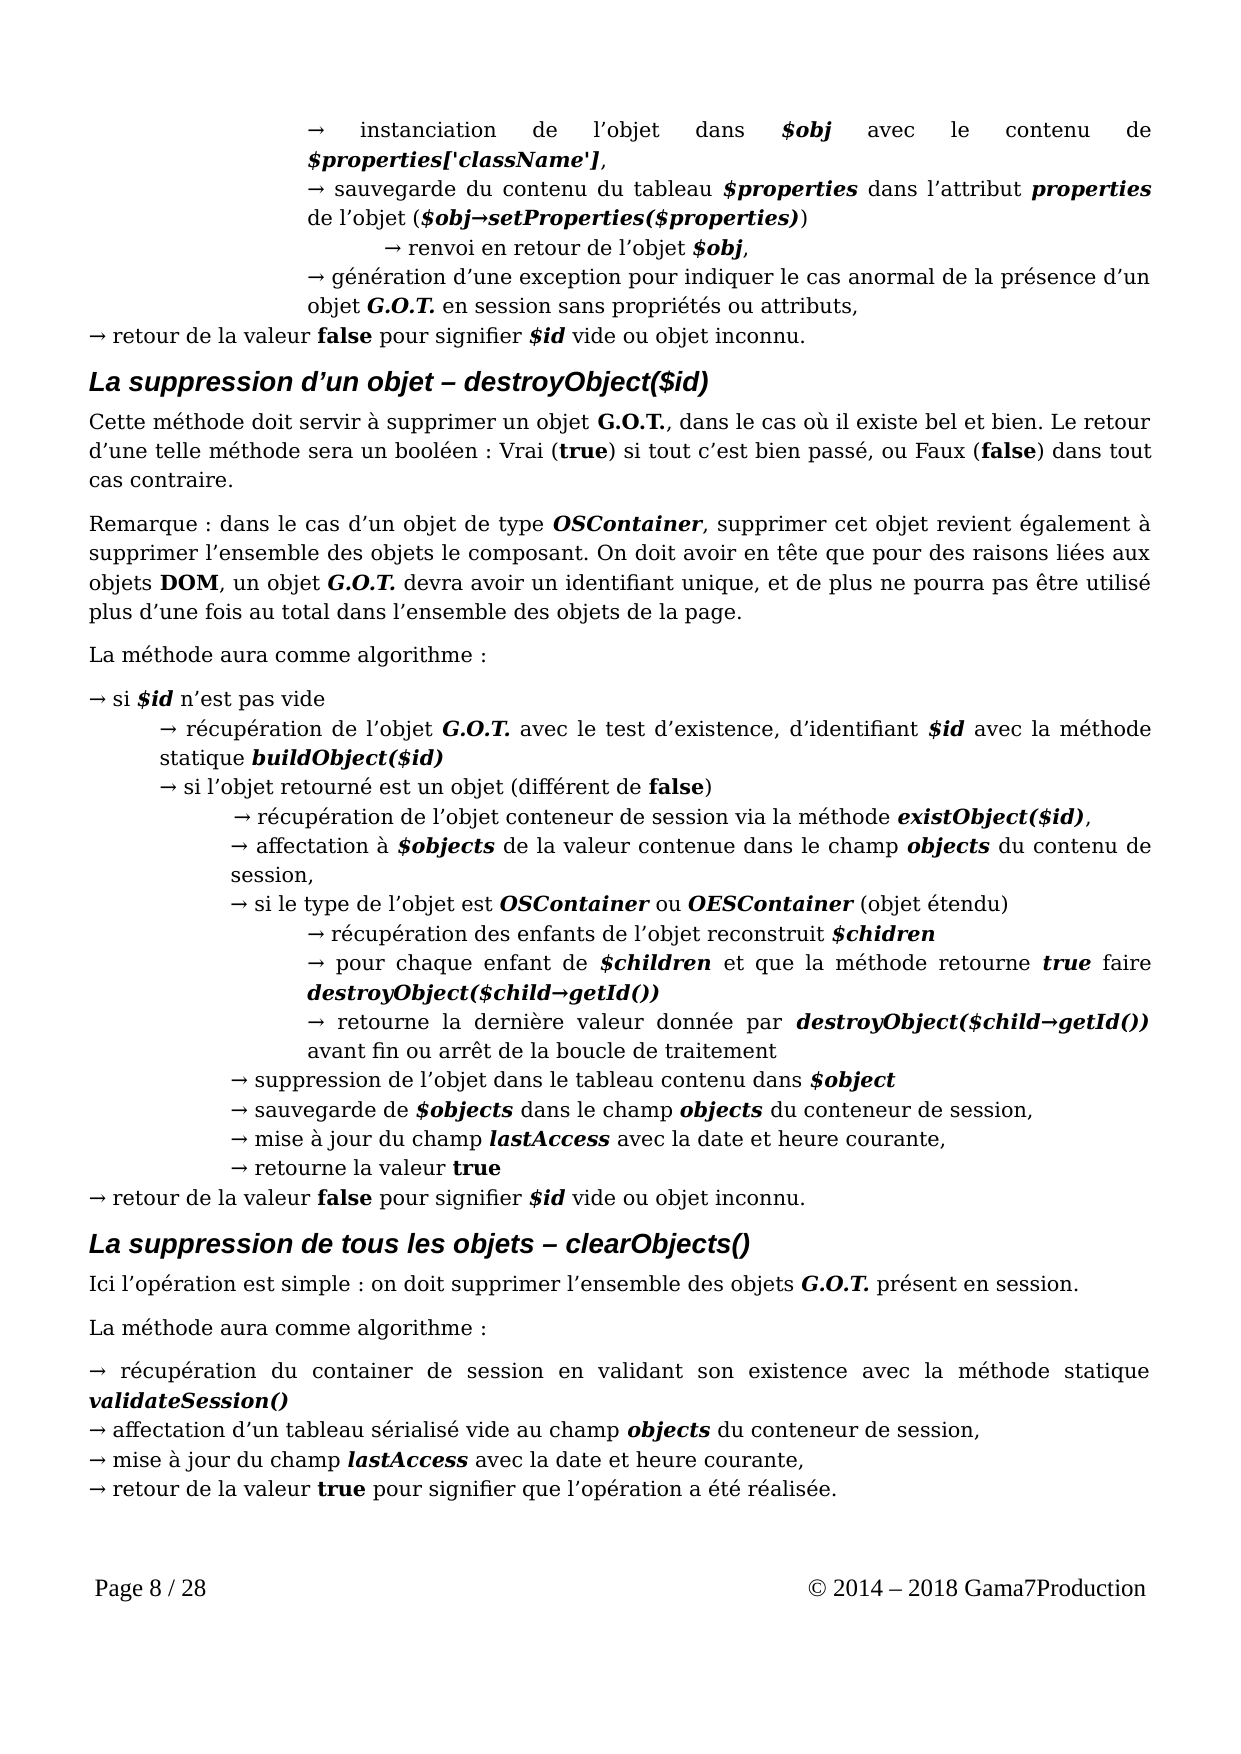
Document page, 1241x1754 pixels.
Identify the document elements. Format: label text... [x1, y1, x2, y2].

text → renvoi en retour de l’objet $obj, [384, 236, 1152, 260]
text → retourne la dernière valeur donnée par destroyObject($child→getId()) avant fin ou arrêt de la boucle de traitement [307, 1010, 1152, 1063]
text → sauvegarde du contenu du tableau $properties dans l’attribut properties de l’objet ($obj→setProperties($properties)) [307, 177, 1152, 231]
text → récupération de l’objet G.O.T. avec le test d’existence, d’identifiant $id avec la méthode statique buildObject($id) [159, 716, 1152, 770]
text → si $id n’est pas vide [88, 687, 1152, 712]
text Remarque : dans le cas d’un objet de type OSContainer, supprimer cet objet revient également à supprimer l’ensemble des objets le composant. On doit avoir en tête que pour des raisons liées aux objets DOM, un objet G.O.T. devra avoir un identifiant unique, et de plus ne pourra pas être utilisé plus d’une fois au total dans l’ensemble des objets de la page. [88, 512, 1152, 624]
text → retour de la valeur false pour signifier $id vide ou objet inconnu. [88, 1186, 1152, 1210]
text → si le type de l’objet est OSContainer ou OESContainer (objet étendu) [159, 892, 1152, 917]
text → récupération des enfants de l’objet reconstruit $chidren [307, 922, 1152, 946]
text → génération d’une exception pour indiquer le cas anormal de la présence d’un objet G.O.T. en session sans propriétés ou attributs, [307, 265, 1152, 319]
text → instanciation de l’objet dans $obj avec le contenu de $properties['className'], [307, 118, 1152, 172]
text → retourne la valeur true [230, 1156, 1152, 1181]
text → mise à jour du champ lastAccess avec la date et heure courante, [230, 1127, 1152, 1151]
text → affectation d’un tableau sérialisé vide au champ objects du conteneur de session, [88, 1418, 1152, 1442]
subtitle La suppression d’un objet – destroyObject($id) [88, 365, 1152, 397]
text → mise à jour du champ lastAccess avec la date et heure courante, [88, 1447, 1152, 1472]
text La méthode aura comme algorithme : [88, 643, 1152, 668]
text → affectation à $objects de la valeur contenue dans le champ objects du contenu de session, [230, 834, 1152, 887]
text Cette méthode doit servir à supprimer un objet G.O.T., dans le cas où il existe bel et bien. Le retour d’une telle méthode sera un booléen : Vrai (true) si tout c’est bien passé, ou Faux (false) dans tout cas contraire. [88, 410, 1152, 493]
text Ici l’opération est simple : on doit supprimer l’ensemble des objets G.O.T. présent en session. [88, 1272, 1152, 1296]
text → retour de la valeur false pour signifier $id vide ou objet inconnu. [88, 323, 1152, 348]
text → sauvegarde de $objects dans le champ objects du conteneur de session, [230, 1097, 1152, 1122]
text → pour chaque enfant de $children et que la méthode retourne true faire destroyObject($child→getId()) [307, 951, 1152, 1005]
text → récupération du container de session en validant son existence avec la méthode statique validateSession() [88, 1359, 1152, 1413]
text → récupération de l’objet conteneur de session via la méthode existObject($id), [159, 804, 1152, 829]
subtitle La suppression de tous les objets – clearObjects() [88, 1227, 1152, 1259]
text → suppression de l’objet dans le tableau contenu dans $object [230, 1068, 1152, 1093]
text → retour de la valeur true pour signifier que l’opération a été réalisée. [88, 1477, 1152, 1501]
text → si l’objet retourné est un objet (différent de false) [159, 775, 1152, 800]
text La méthode aura comme algorithme : [88, 1316, 1152, 1340]
